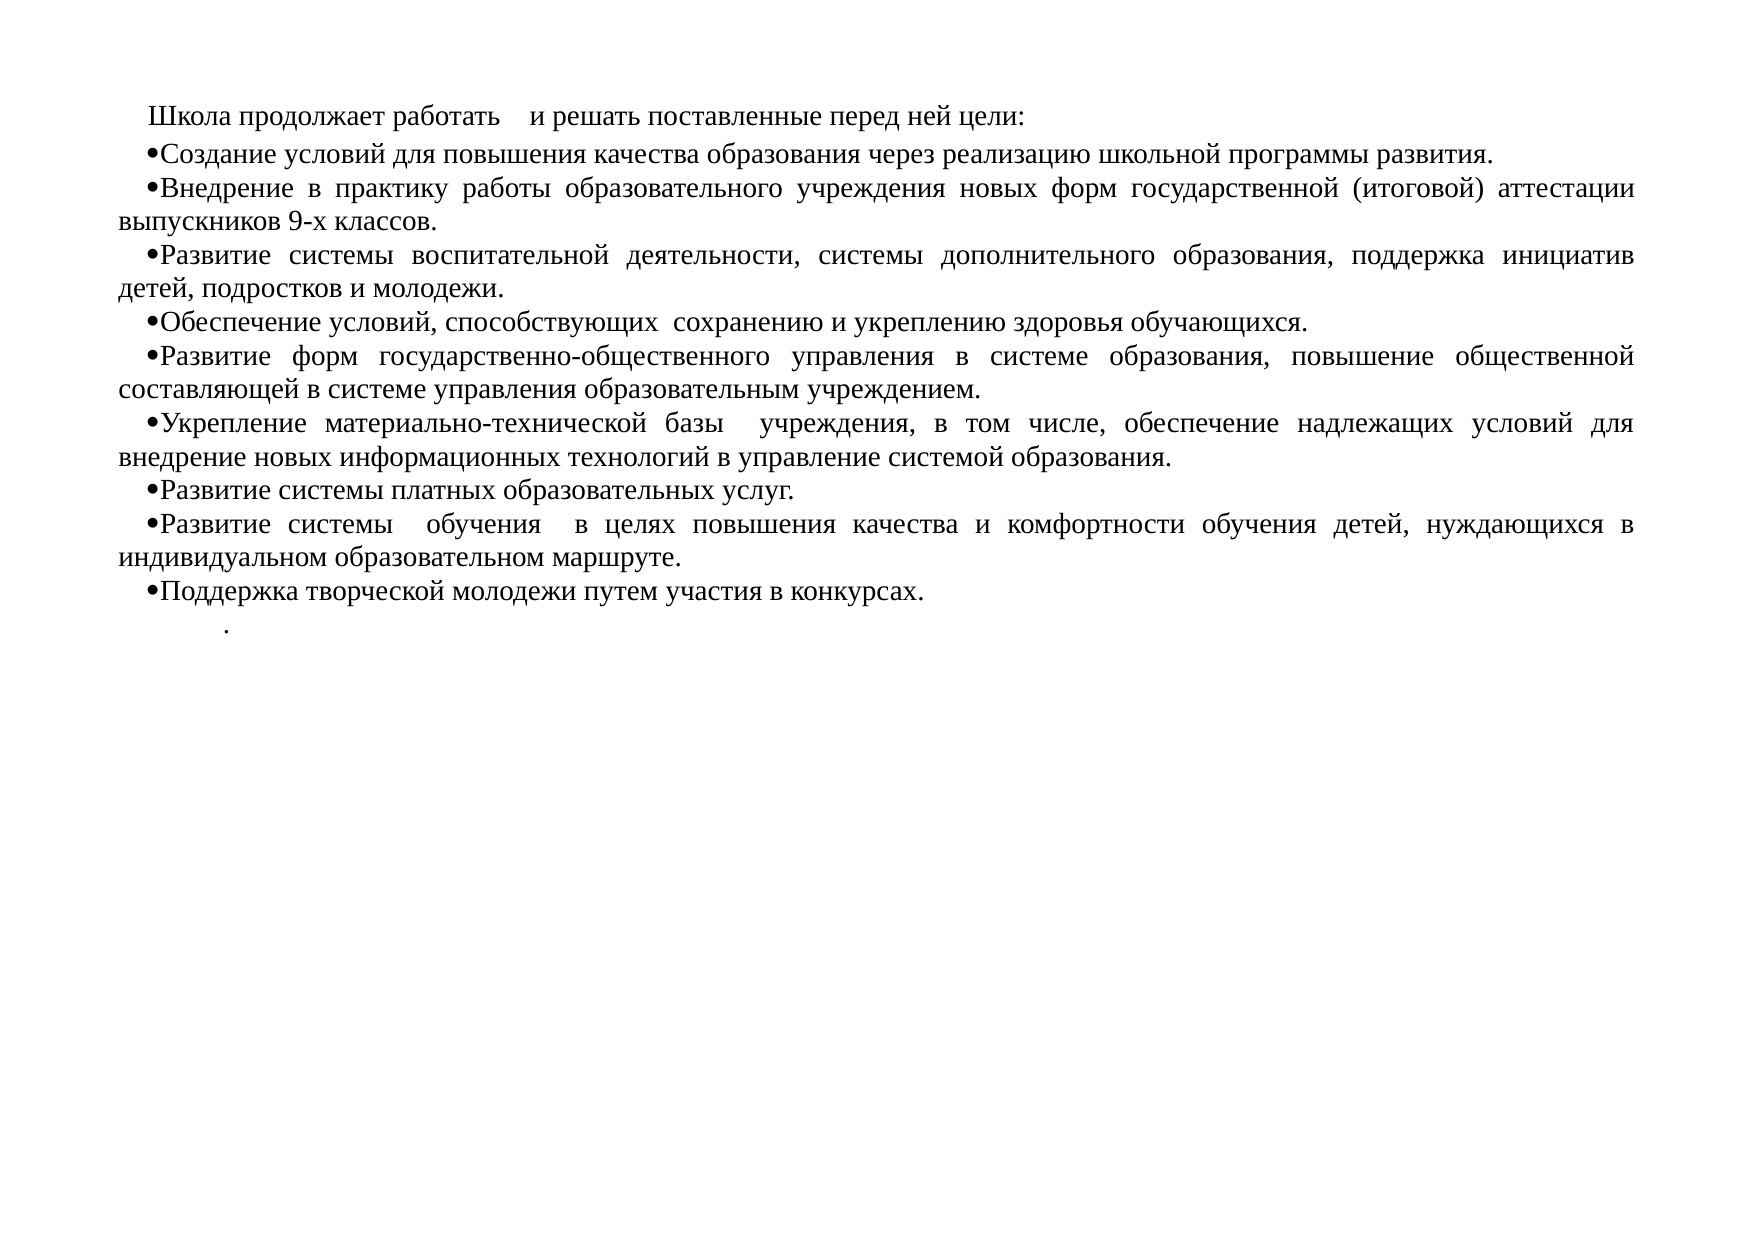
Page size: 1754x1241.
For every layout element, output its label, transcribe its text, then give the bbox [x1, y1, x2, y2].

list Развитие системы воспитательной деятельности, системы дополнительного образования, поддержка инициатив детей, подростков и молодежи. [118, 237, 1636, 304]
list Создание условий для повышения качества образования через реализацию школьной программы развития. [118, 136, 1636, 170]
list Обеспечение условий, способствующих сохранению и укреплению здоровья обучающихся. [118, 304, 1636, 338]
text Школа продолжает работать и решать поставленные перед ней цели: [118, 98, 1636, 131]
list Внедрение в практику работы образовательного учреждения новых форм государственной (итоговой) аттестации выпускников 9-х классов. [118, 170, 1636, 237]
list Развитие системы обучения в целях повышения качества и комфортности обучения детей, нуждающихся в индивидуальном образовательном маршруте. [118, 506, 1636, 573]
list Поддержка творческой молодежи путем участия в конкурсах. [118, 573, 1636, 607]
list Развитие системы платных образовательных услуг. [118, 472, 1636, 506]
list Укрепление материально-технической базы учреждения, в том числе, обеспечение надлежащих условий для внедрение новых информационных технологий в управление системой образования. [118, 405, 1636, 472]
text . [193, 607, 1636, 640]
list Развитие форм государственно-общественного управления в системе образования, повышение общественной составляющей в системе управления образовательным учреждением. [118, 338, 1636, 405]
